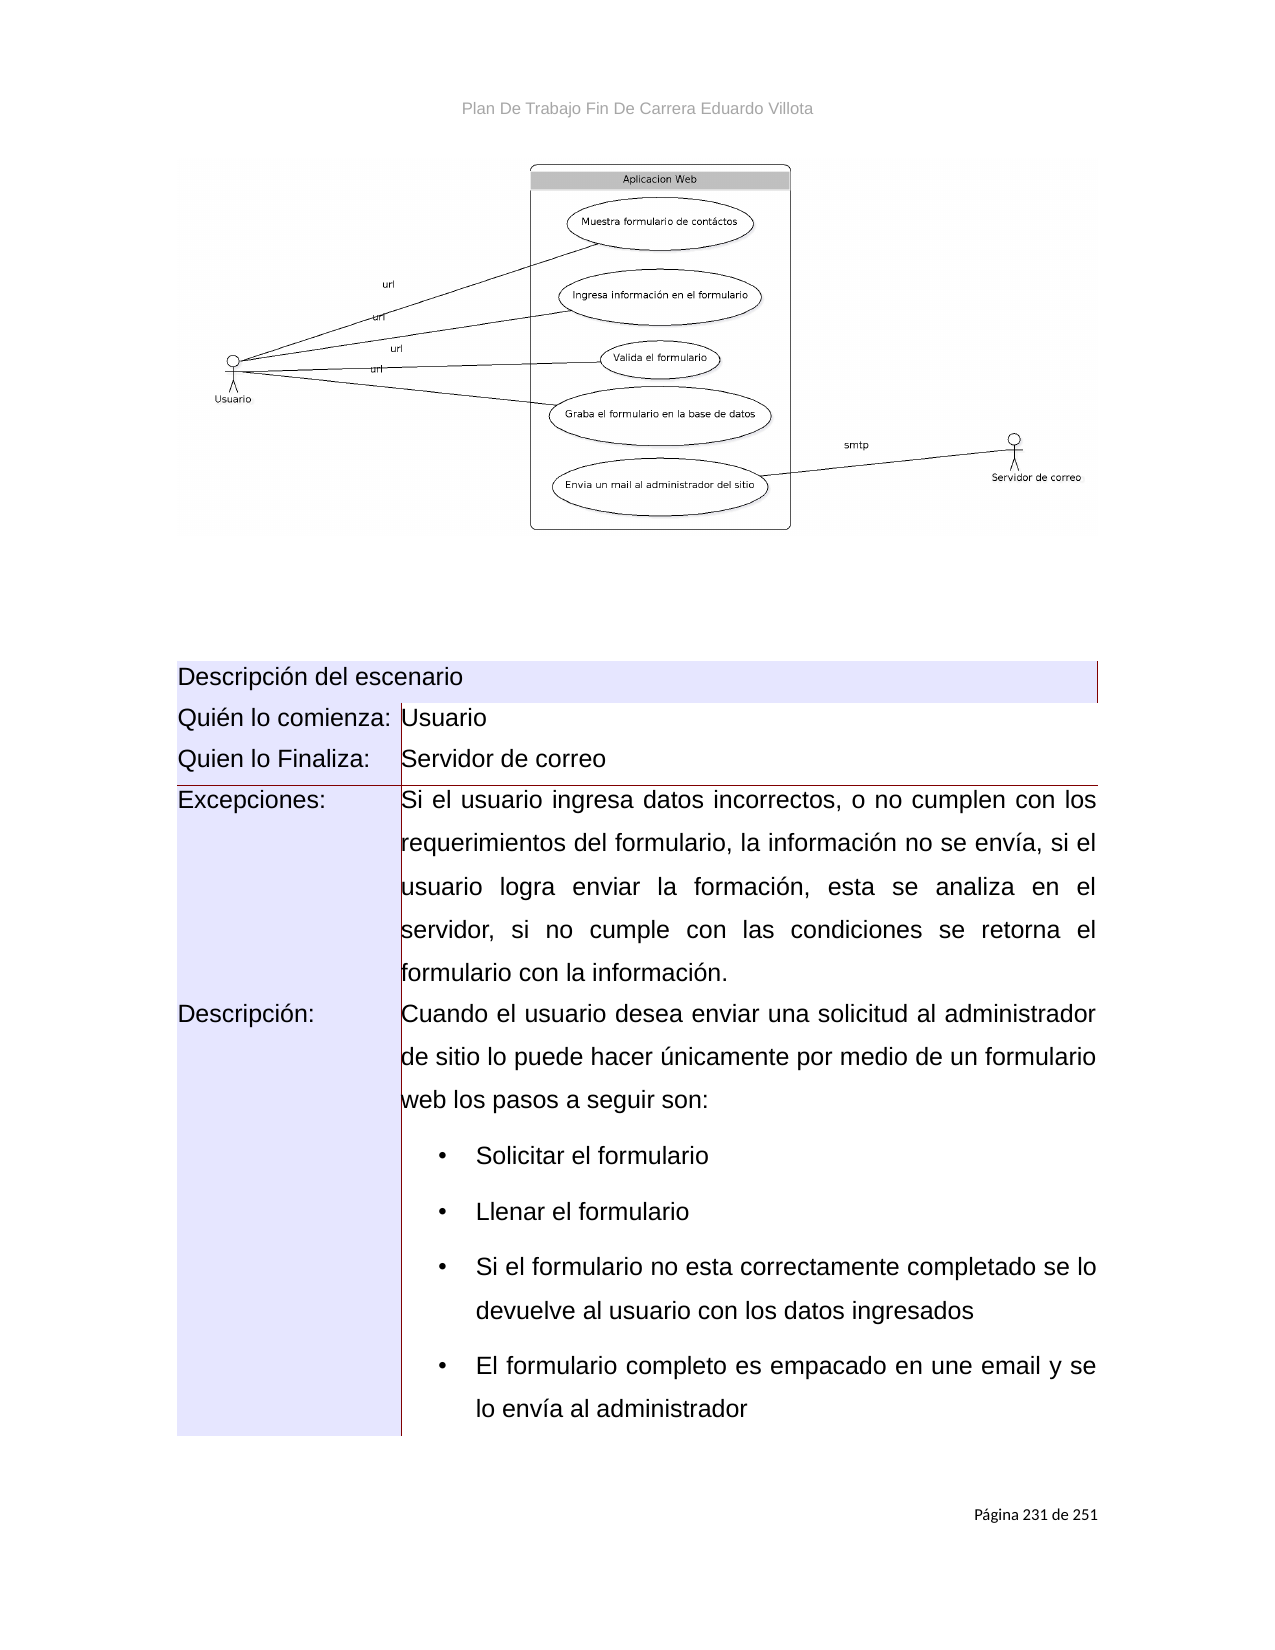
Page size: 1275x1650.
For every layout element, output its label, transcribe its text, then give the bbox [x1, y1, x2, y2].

table_cell Servidor de correo [402, 744, 1097, 785]
table_header Descripción del escenario [177, 661, 1097, 703]
table_cell Quien lo Finaliza: [177, 744, 401, 785]
table_cell Excepciones: [177, 786, 401, 999]
table_cell Cuando el usuario desea enviar una solicitud al administrador de sitio lo puede hacer únicamente por medio de un formulario web los pasos a seguir son: Solicitar el formulario Llenar el formulario Si el formulario no esta correctamente completado se lo devuelve al usuario con los datos ingresados El formulario completo es empacado en une email y se lo envía al administrador [402, 999, 1097, 1436]
table_cell Quién lo comienza: [177, 703, 401, 744]
table_cell Si el usuario ingresa datos incorrectos, o no cumplen con los requerimientos del formulario, la información no se envía, si el usuario logra enviar la formación, esta se analiza en el servidor, si no cumple con las condiciones se retorna el formulario con la información. [402, 786, 1097, 999]
picture [177, 158, 1098, 536]
table_cell Descripción: [177, 999, 401, 1436]
table_cell Usuario [402, 703, 1097, 744]
